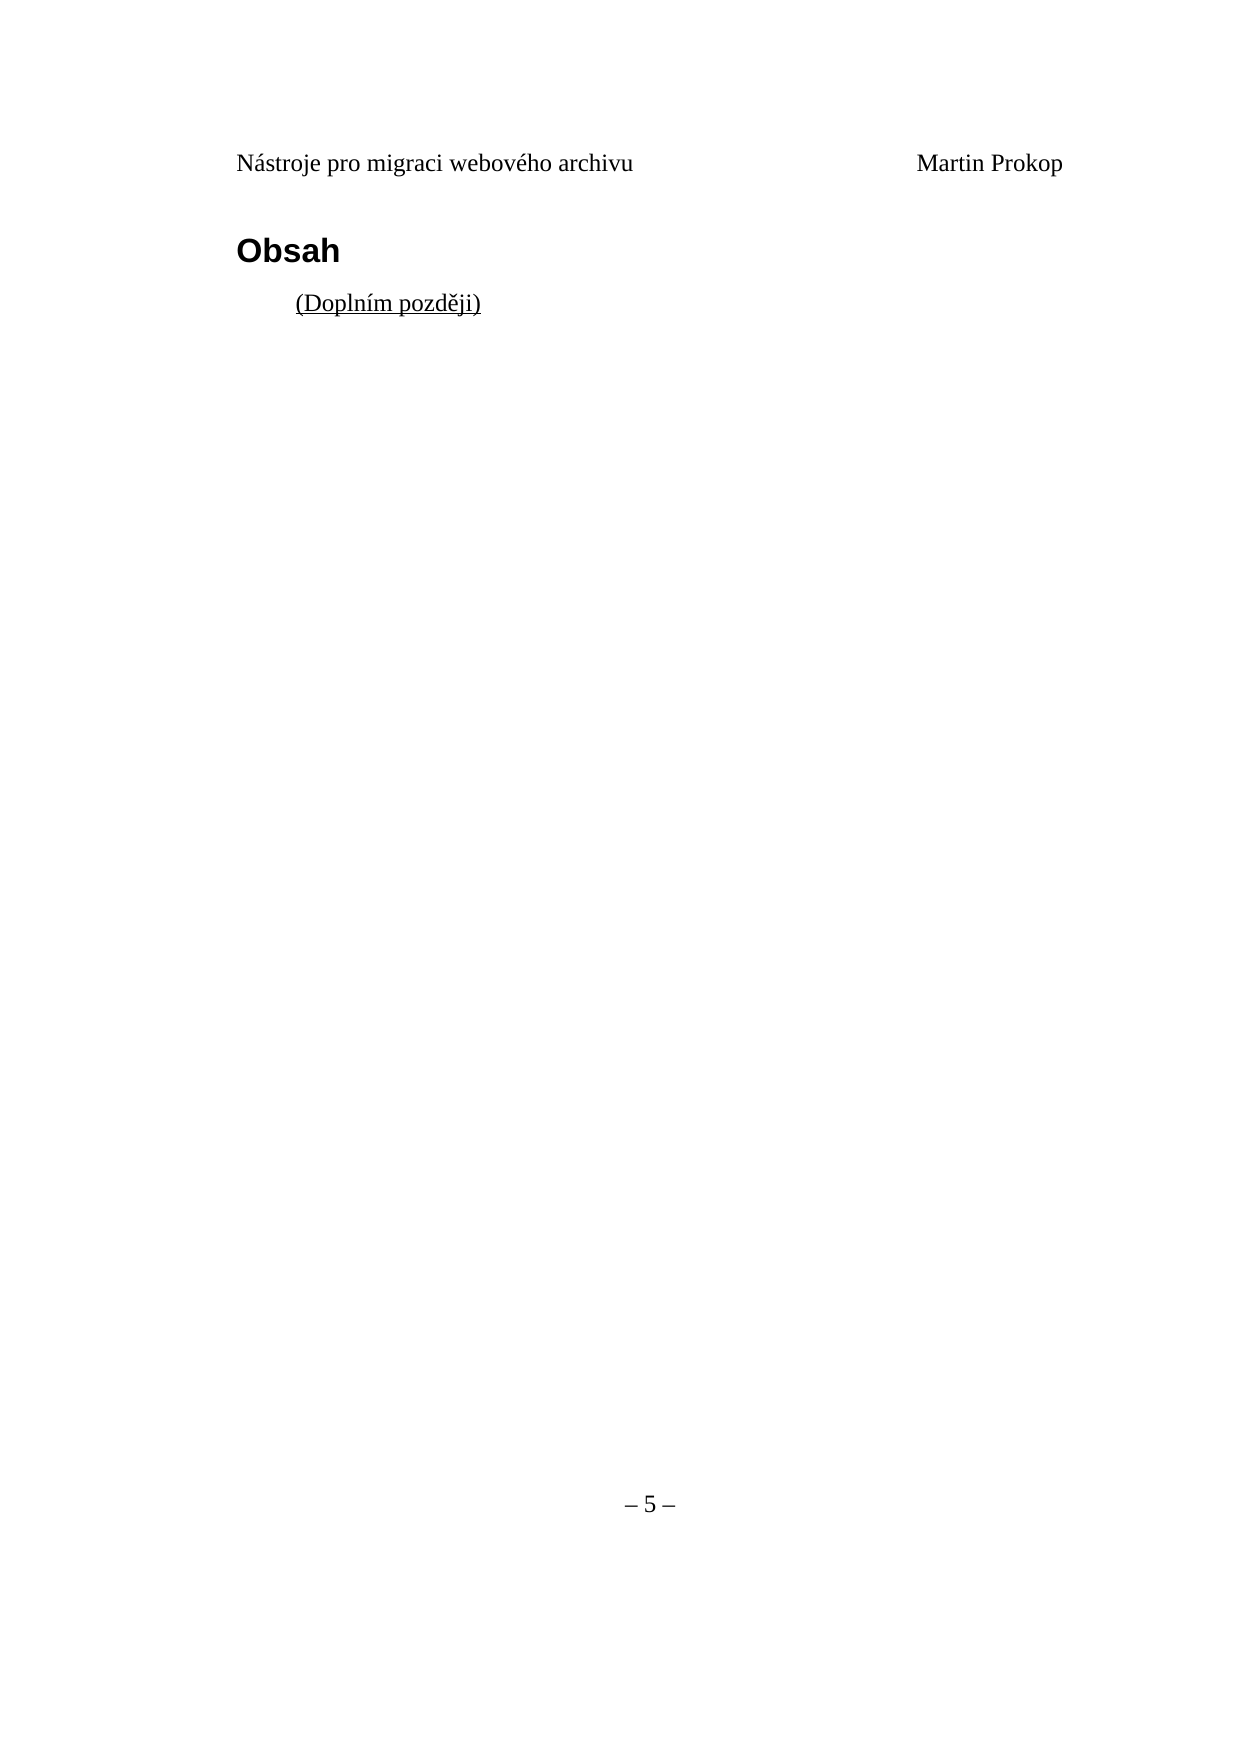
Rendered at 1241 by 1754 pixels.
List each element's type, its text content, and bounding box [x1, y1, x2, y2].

text (Doplním později) [236, 288, 1063, 317]
subtitle Obsah [236, 231, 1063, 269]
